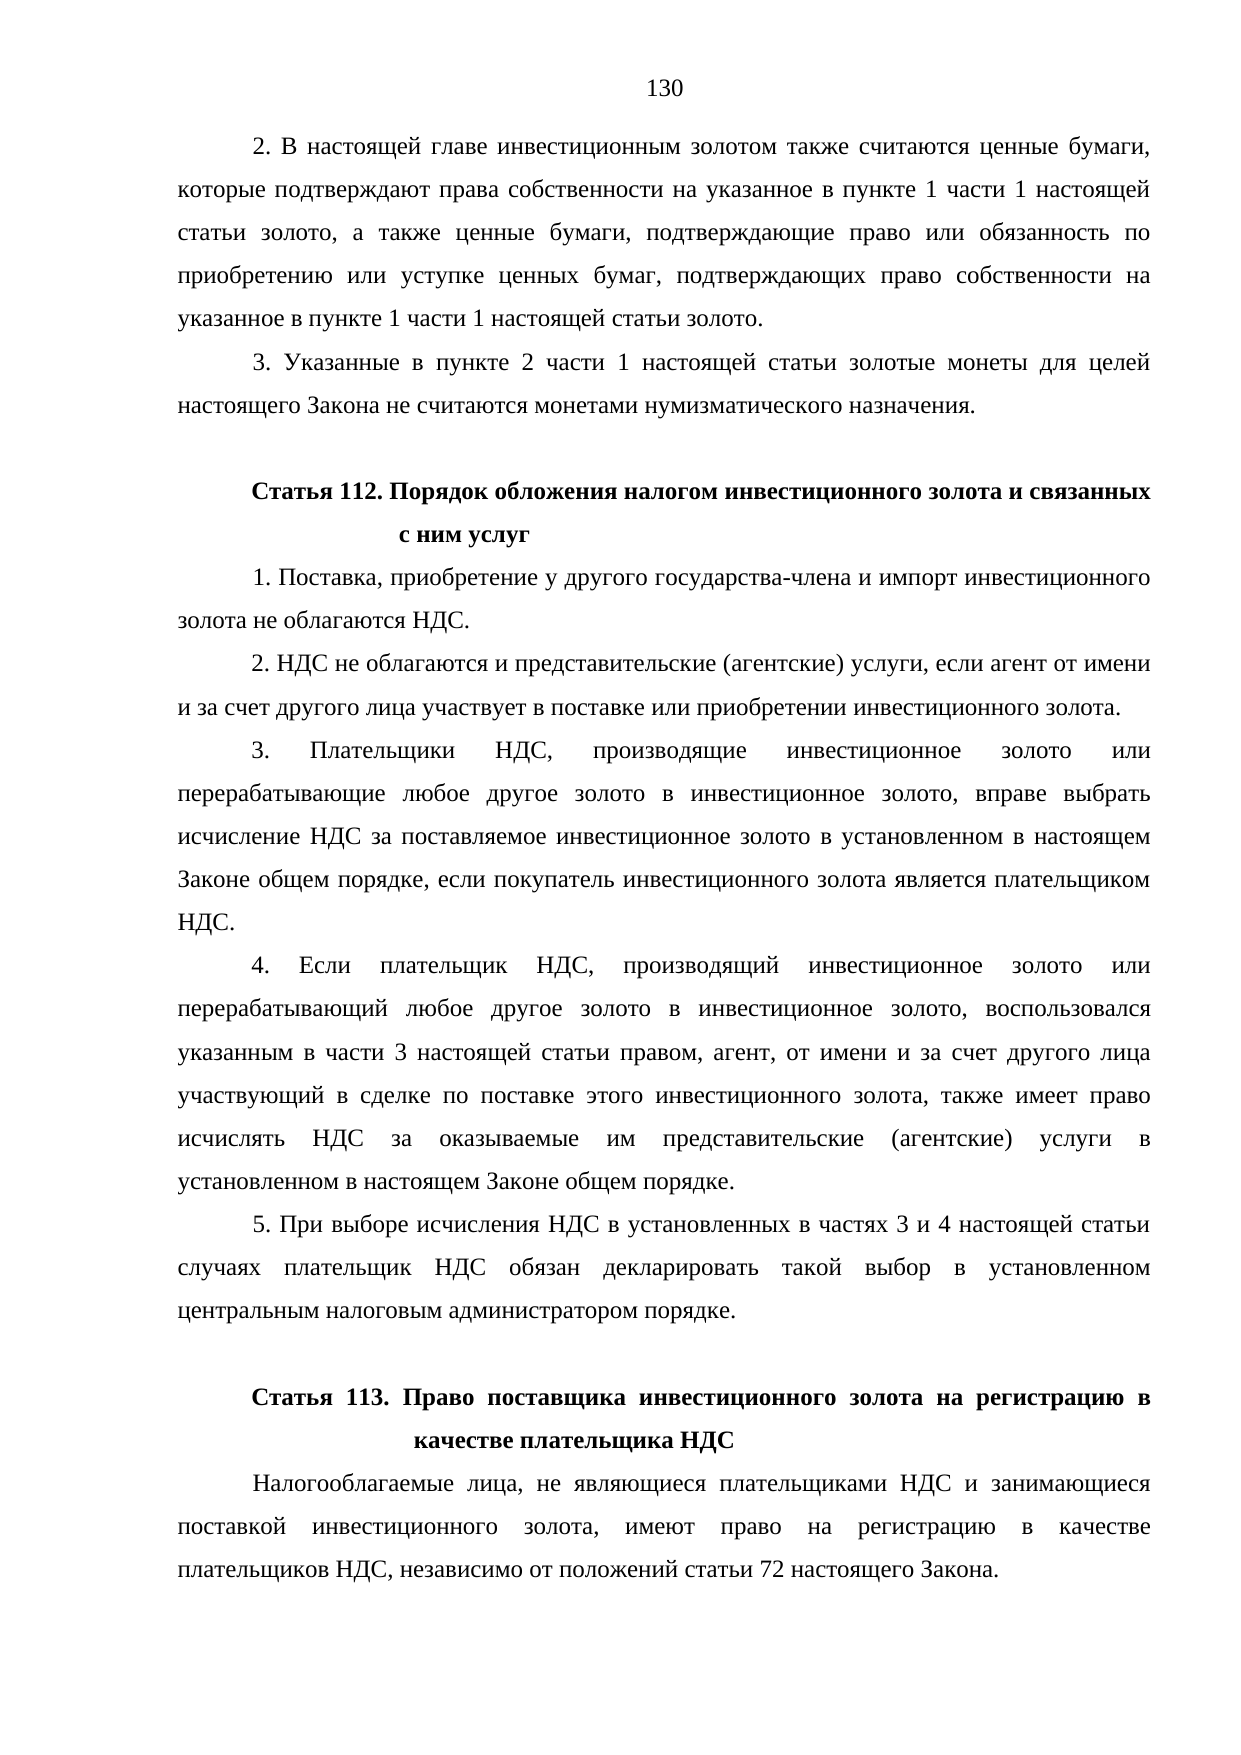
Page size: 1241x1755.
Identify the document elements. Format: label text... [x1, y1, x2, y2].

text Статья 112. Порядок обложения налогом инвестиционного золота и связанных с ним услуг [251, 476, 1152, 548]
text 2. В настоящей главе инвестиционным золотом также считаются ценные бумаги, которые подтверждают права собственности на указанное в пункте 1 части 1 настоящей статьи золото, а также ценные бумаги, подтверждающие право или обязанность по приобретению или уступке ценных бумаг, подтверждающих право собственности на указанное в пункте 1 части 1 настоящей статьи золото. [177, 131, 1152, 332]
text Статья 113. Право поставщика инвестиционного золота на регистрацию в качестве плательщика НДС [251, 1382, 1152, 1453]
text 4. Если плательщик НДС, производящий инвестиционное золото или перерабатывающий любое другое золото в инвестиционное золото, воспользовался указанным в части 3 настоящей статьи правом, агент, от имени и за счет другого лица участвующий в сделке по поставке этого инвестиционного золота, также имеет право исчислять НДС за оказываемые им представительские (агентские) услуги в установленном в настоящем Законе общем порядке. [177, 950, 1152, 1195]
text 5. При выборе исчисления НДС в установленных в частях 3 и 4 настоящей статьи случаях плательщик НДС обязан декларировать такой выбор в установленном центральным налоговым администратором порядке. [177, 1209, 1152, 1324]
text 2. НДС не облагаются и представительские (агентские) услуги, если агент от имени и за счет другого лица участвует в поставке или приобретении инвестиционного золота. [177, 648, 1152, 720]
text Налогооблагаемые лица, не являющиеся плательщиками НДС и занимающиеся поставкой инвестиционного золота, имеют право на регистрацию в качестве плательщиков НДС, независимо от положений статьи 72 настоящего Закона. [177, 1468, 1152, 1583]
text 3. Указанные в пункте 2 части 1 настоящей статьи золотые монеты для целей настоящего Закона не считаются монетами нумизматического назначения. [177, 347, 1152, 418]
text 3. Плательщики НДС, производящие инвестиционное золото или перерабатывающие любое другое золото в инвестиционное золото, вправе выбрать исчисление НДС за поставляемое инвестиционное золото в установленном в настоящем Законе общем порядке, если покупатель инвестиционного золота является плательщиком НДС. [177, 735, 1152, 936]
text 1. Поставка, приобретение у другого государства-члена и импорт инвестиционного золота не облагаются НДС. [177, 562, 1152, 634]
